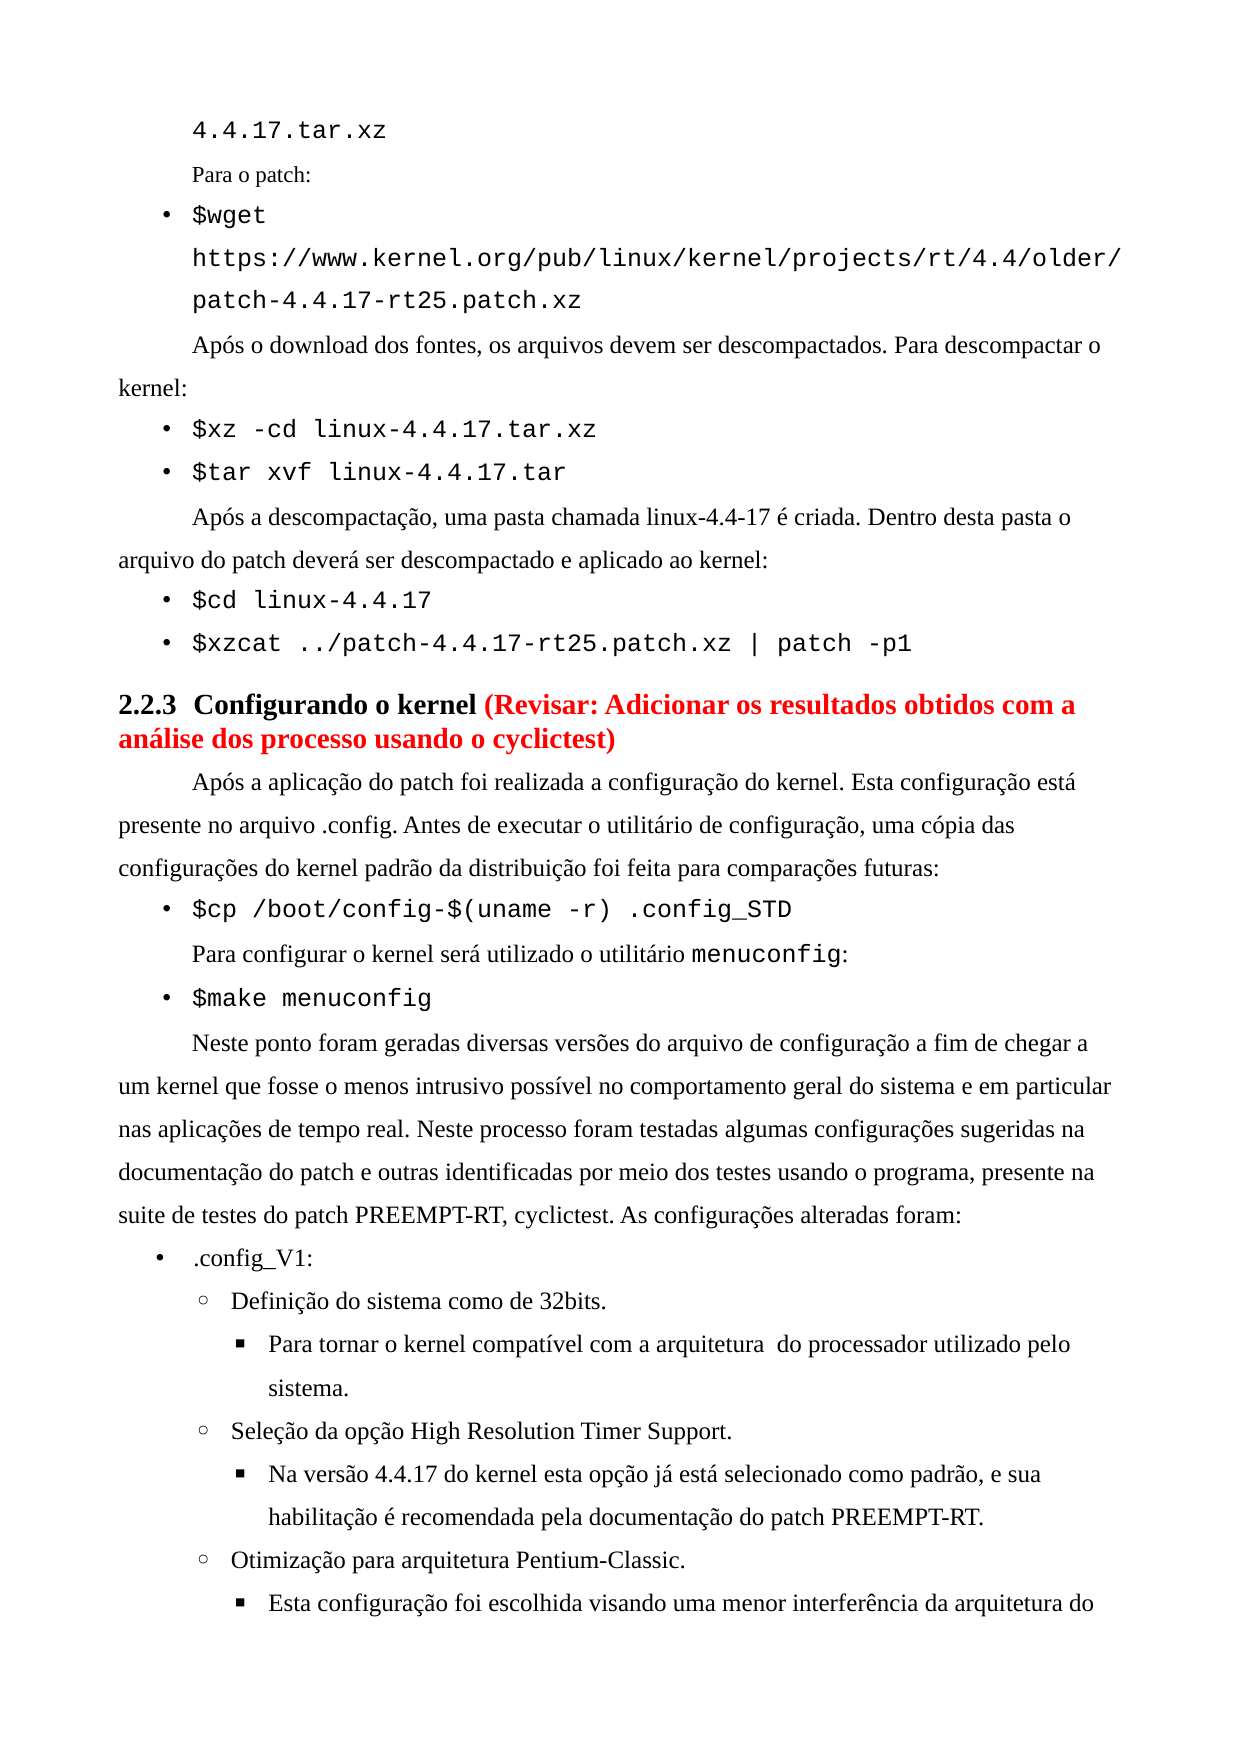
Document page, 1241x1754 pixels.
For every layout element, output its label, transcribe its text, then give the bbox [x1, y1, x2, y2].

text Para configurar o kernel será utilizado o utilitário menuconfig: [118, 939, 1122, 970]
list Otimização para arquitetura Pentium-Classic. [193, 1545, 1122, 1574]
text Para o patch: [118, 161, 1122, 189]
list .config_V1: [156, 1243, 1122, 1272]
list $xz -cd linux-4.4.17.tar.xz [162, 417, 1122, 445]
list Seleção da opção High Resolution Timer Support. [193, 1416, 1122, 1444]
list Para tornar o kernel compatível com a arquitetura do processador utilizado pelo sistema. [231, 1329, 1122, 1401]
text Após o download dos fontes, os arquivos devem ser descompactados. Para descompactar o kernel: [118, 330, 1122, 402]
list $cd linux-4.4.17 [162, 588, 1122, 616]
text Após a aplicação do patch foi realizada a configuração do kernel. Esta configuração está presente no arquivo .config. Antes de executar o utilitário de configuração, uma cópia das configurações do kernel padrão da distribuição foi feita para comparações futuras: [118, 767, 1122, 882]
list $wget https://www.kernel.org/pub/linux/kernel/projects/rt/4.4/older/patch-4.4.17-rt25.patch.xz [162, 203, 1122, 316]
subtitle Configurando o kernel (Revisar: Adicionar os resultados obtidos com a análise dos processo usando o cyclictest) [118, 687, 1122, 754]
list $xzcat ../patch-4.4.17-rt25.patch.xz | patch -p1 [162, 630, 1122, 659]
list Esta configuração foi escolhida visando uma menor interferência da arquitetura do [231, 1588, 1122, 1617]
list Definição do sistema como de 32bits. [193, 1286, 1122, 1315]
text Após a descompactação, uma pasta chamada linux-4.4-17 é criada. Dentro desta pasta o arquivo do patch deverá ser descompactado e aplicado ao kernel: [118, 502, 1122, 573]
list Na versão 4.4.17 do kernel esta opção já está selecionado como padrão, e sua habilitação é recomendada pela documentação do patch PREEMPT-RT. [231, 1459, 1122, 1531]
list 4.4.17.tar.xz [162, 118, 1122, 146]
text Neste ponto foram geradas diversas versões do arquivo de configuração a fim de chegar a um kernel que fosse o menos intrusivo possível no comportamento geral do sistema e em particular nas aplicações de tempo real. Neste processo foram testadas algumas configurações sugeridas na documentação do patch e outras identificadas por meio dos testes usando o programa, presente na suite de testes do patch PREEMPT-RT, cyclictest. As configurações alteradas foram: [118, 1028, 1122, 1229]
list $tar xvf linux-4.4.17.tar [162, 459, 1122, 487]
list $make menuconfig [162, 985, 1122, 1013]
list $cp /boot/config-$(uname -r) .config_STD [162, 896, 1122, 925]
